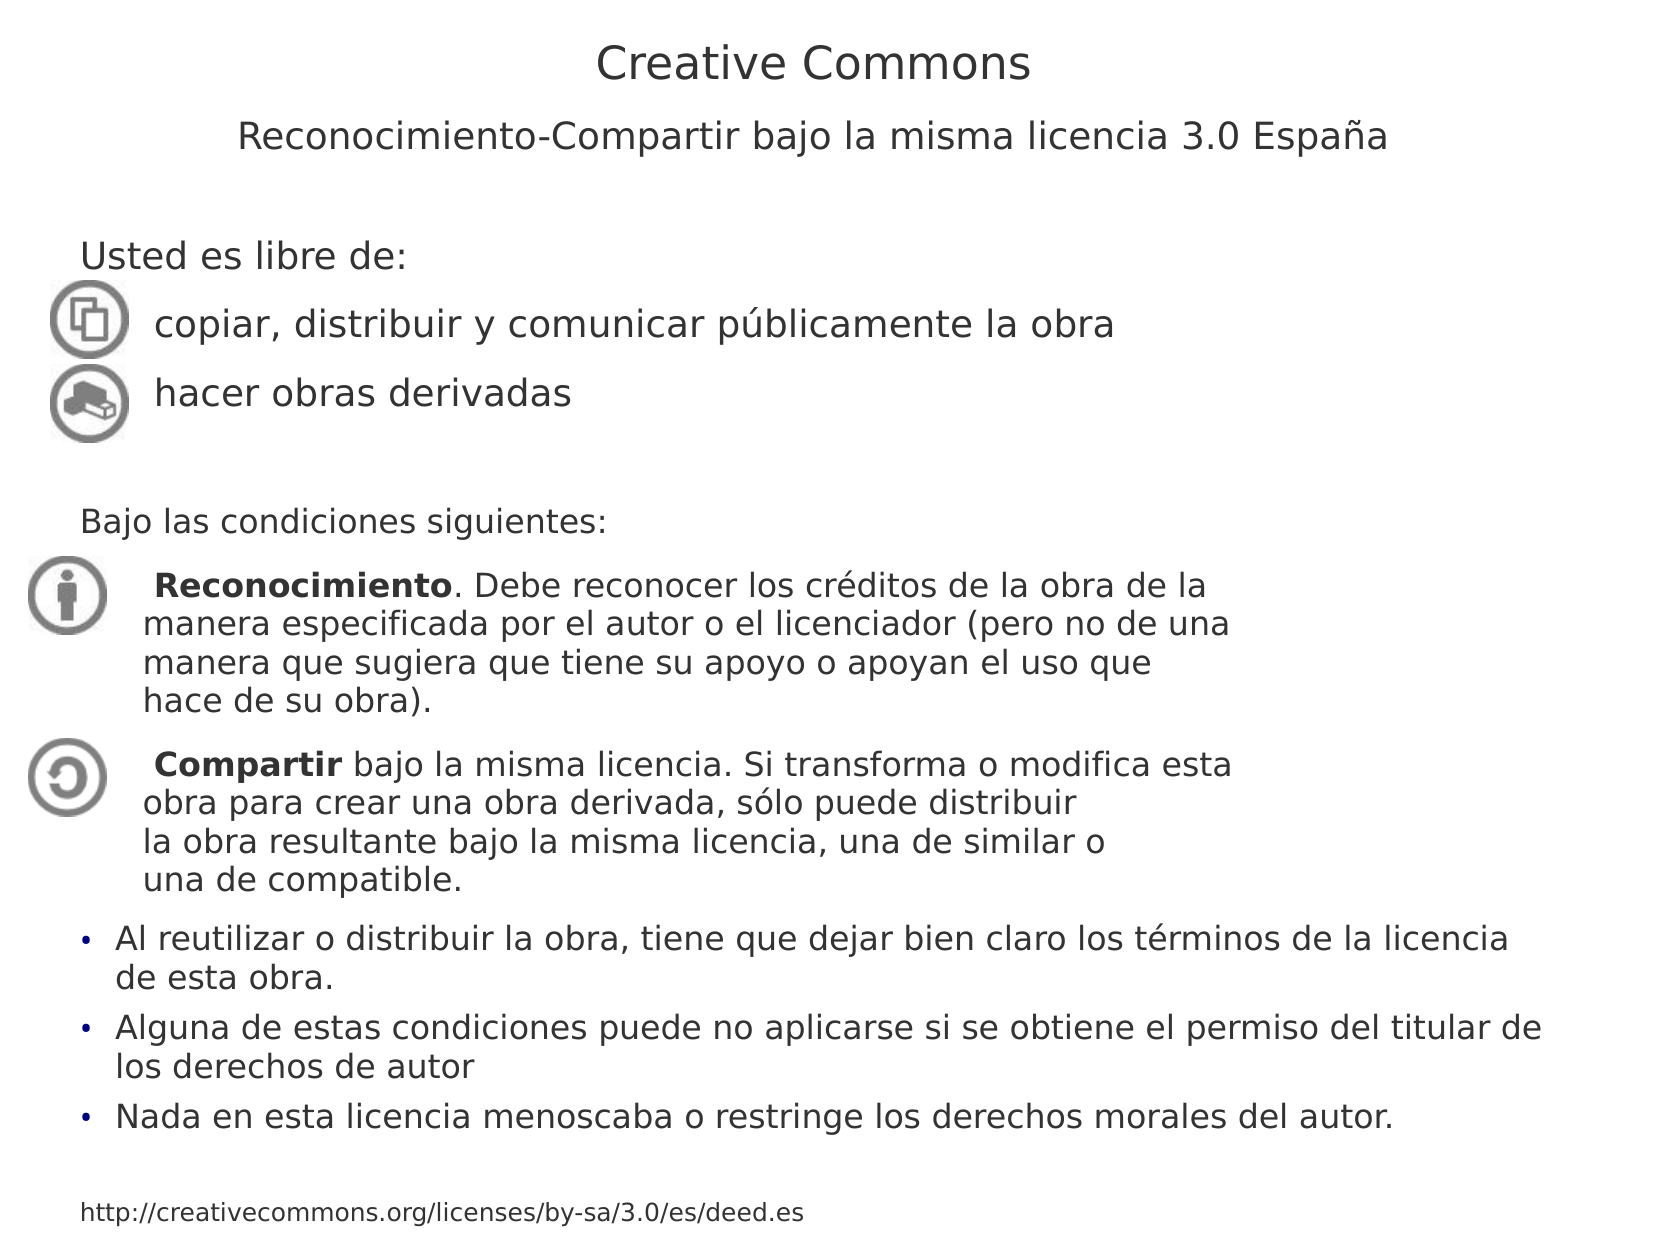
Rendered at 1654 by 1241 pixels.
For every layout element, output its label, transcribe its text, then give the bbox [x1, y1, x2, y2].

picture [50, 364, 129, 443]
picture [50, 280, 129, 359]
picture [28, 738, 107, 817]
picture [28, 556, 107, 635]
text_box Creative Commons Reconocimiento-Compartir bajo la misma licencia 3.0 España Usted es libre de: copiar, distribuir y comunicar públicamente la obra hacer obras derivadas Bajo las condiciones siguientes: Reconocimiento. Debe reconocer los créditos de la obra de la manera especificada por el autor o el licenciador (pero no de una manera que sugiera que tiene su apoyo o apoyan el uso que hace de su obra). Compartir bajo la misma licencia. Si transforma o modifica esta obra para crear una obra derivada, sólo puede distribuir la obra resultante bajo la misma licencia, una de similar o una de compatible. Al reutilizar o distribuir la obra, tiene que dejar bien claro los términos de la licencia de esta obra. Alguna de estas condiciones puede no aplicarse si se obtiene el permiso del titular de los derechos de autor Nada en esta licencia menoscaba o restringe los derechos morales del autor. http://creativecommons.org/licenses/by-sa/3.0/es/deed.es [65, 29, 1563, 1241]
